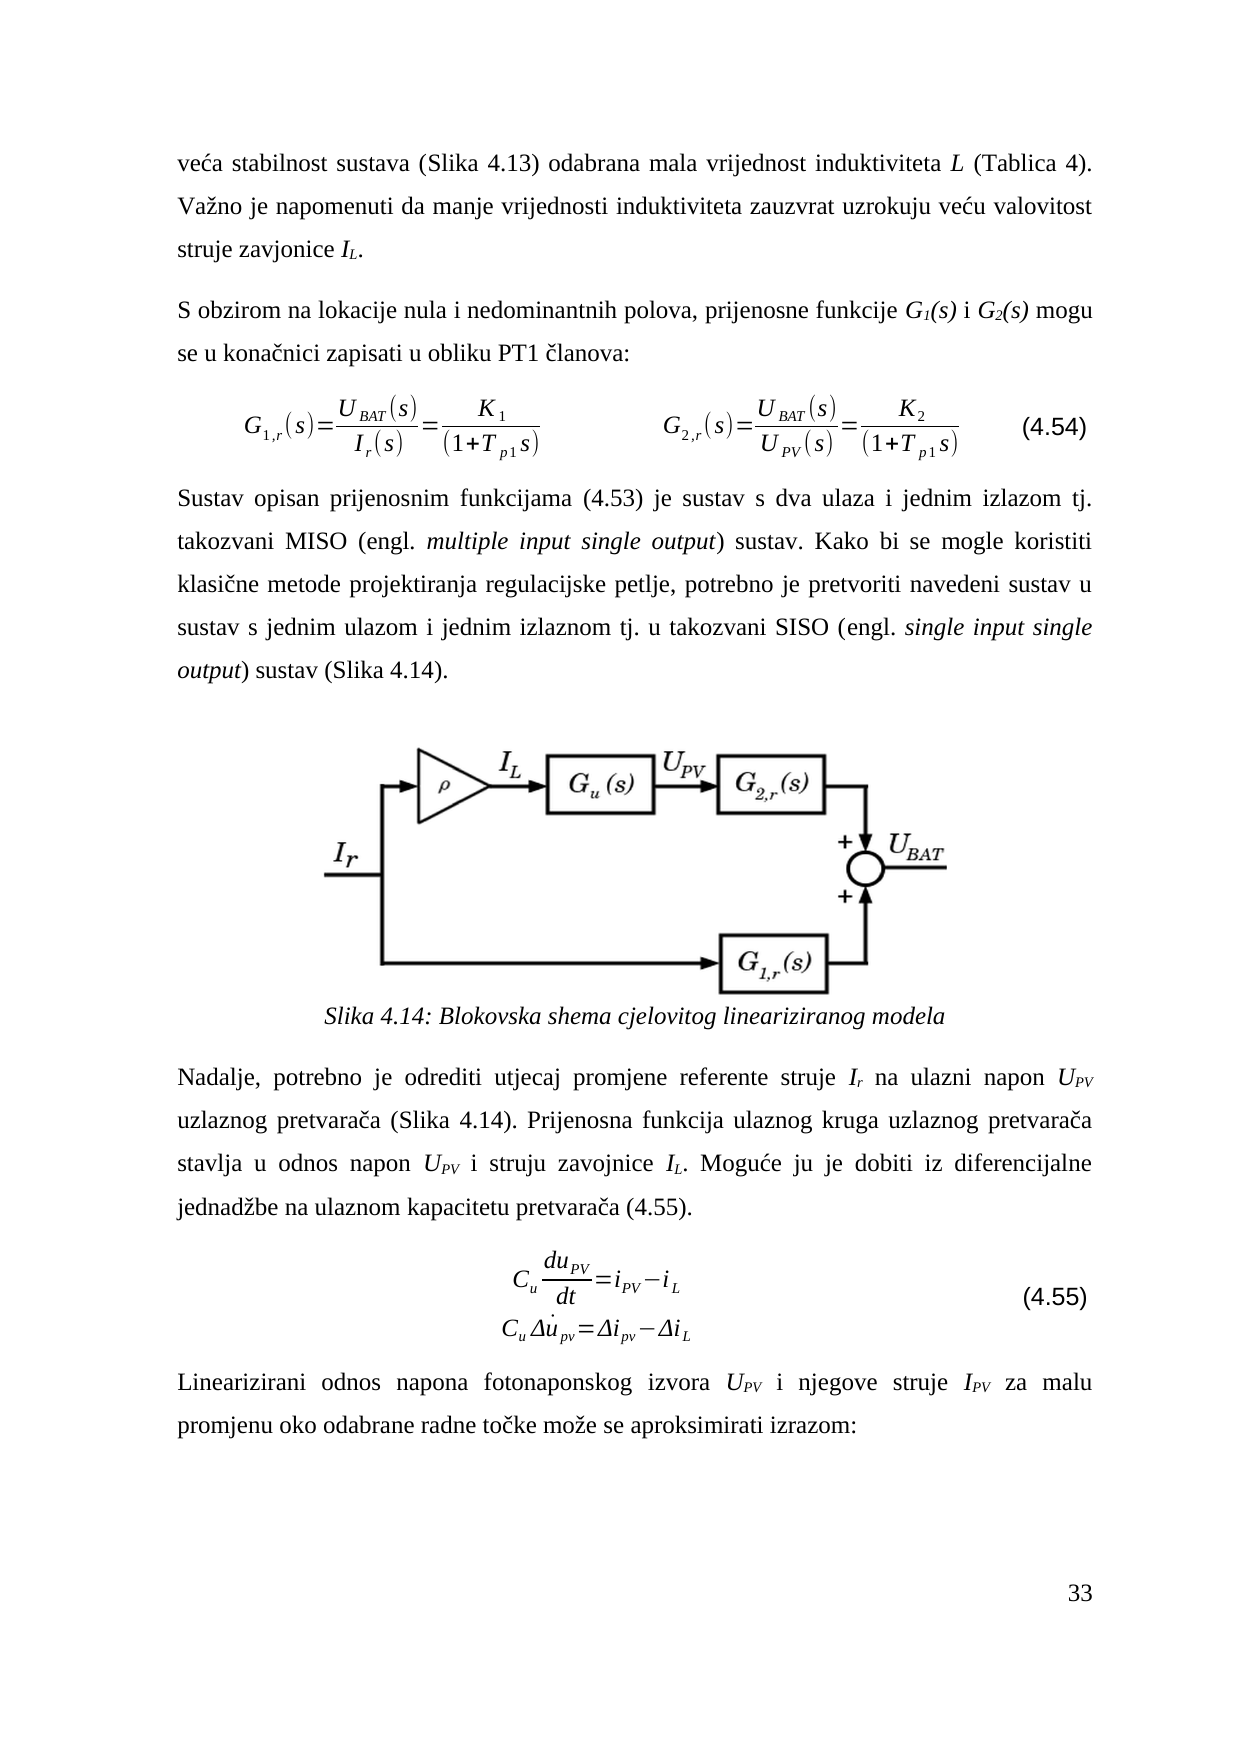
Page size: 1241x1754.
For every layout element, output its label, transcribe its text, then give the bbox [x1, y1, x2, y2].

table_header [608, 387, 1015, 471]
text S obzirom na lokacije nula i nedominantnih polova, prijenosne funkcije G1(s) i G2(s) mogu se u konačnici zapisati u obliku PT1 članova: [177, 295, 1093, 367]
text veća stabilnost sustava (Slika 4.13) odabrana mala vrijednost induktiviteta L (Tablica 4). Važno je napomenuti da manje vrijednosti induktiviteta zauzvrat uzrokuju veću valovitost struje zavjonice IL. [177, 148, 1093, 263]
text Nadalje, potrebno je odrediti utjecaj promjene referente struje Ir na ulazni napon UPV uzlaznog pretvarača (Slika 4.14). Prijenosna funkcija ulaznog kruga uzlaznog pretvarača stavlja u odnos napon UPV i struju zavojnice IL. Moguće ju je dobiti iz diferencijalne jednadžbe na ulaznom kapacitetu pretvarača (4.55). [177, 1062, 1093, 1220]
text Slika 4.14: Blokovska shema cjelovitog lineariziranog modela [322, 1002, 948, 1030]
text Sustav opisan prijenosnim funkcijama (4.53) je sustav s dva ulaza i jednim izlazom tj. takozvani MISO (engl. multiple input single output) sustav. Kako bi se mogle koristiti klasične metode projektiranja regulacijske petlje, potrebno je pretvoriti navedeni sustav u sustav s jednim ulazom i jednim izlaznom tj. u takozvani SISO (engl. single input single output) sustav (Slika 4.14). [177, 483, 1093, 684]
table_header (4.54) [1015, 387, 1093, 471]
table_header [177, 1241, 1015, 1355]
table_header [177, 387, 608, 471]
picture [321, 728, 949, 1002]
text Linearizirani odnos napona fotonaponskog izvora UPV i njegove struje IPV za malu promjenu oko odabrane radne točke može se aproksimirati izrazom: [177, 1367, 1093, 1439]
table_header (4.55) [1015, 1241, 1093, 1355]
